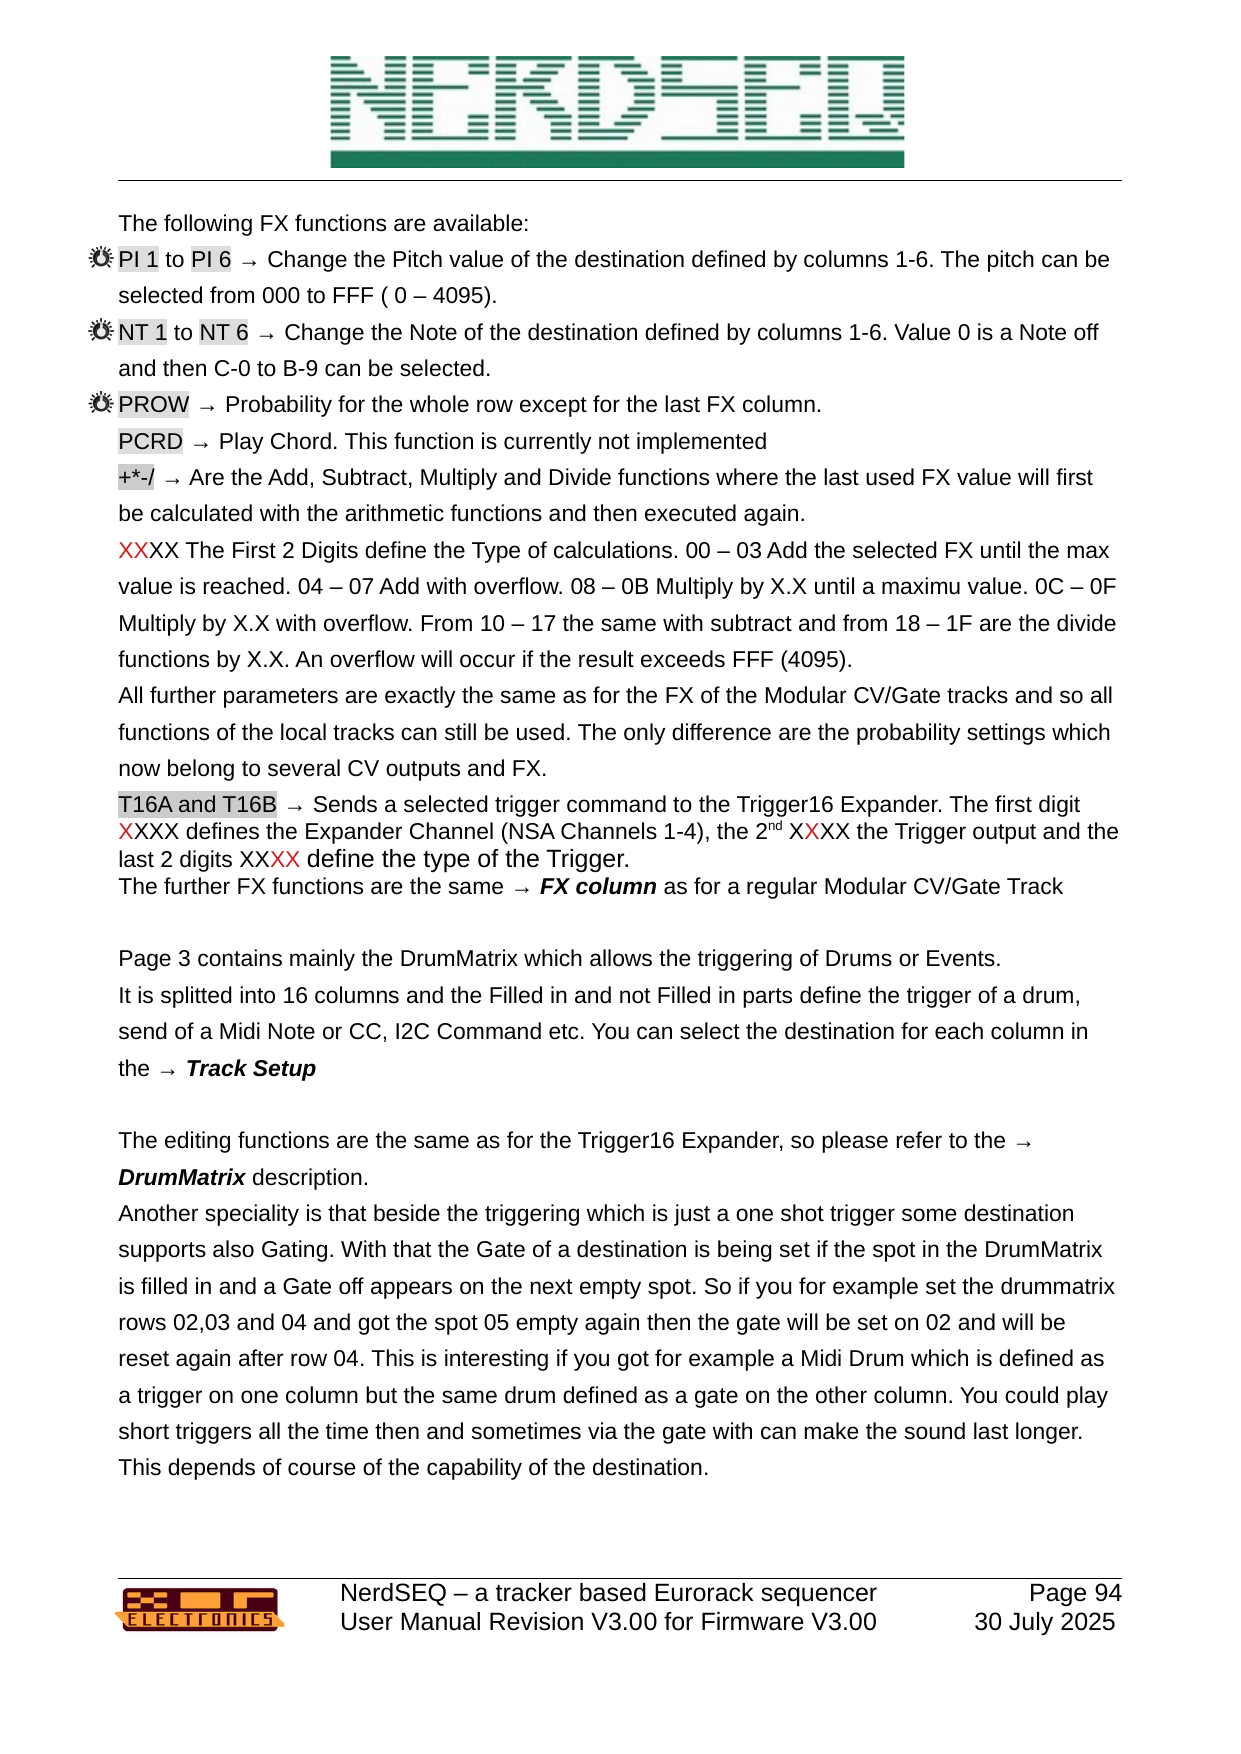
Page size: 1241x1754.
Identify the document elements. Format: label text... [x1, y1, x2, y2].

picture [88, 391, 114, 416]
text XXXX The First 2 Digits define the Type of calculations. 00 – 03 Add the selected FX until the max value is reached. 04 – 07 Add with overflow. 08 – 0B Multiply by X.X until a maximu value. 0C – 0F Multiply by X.X with overflow. From 10 – 17 the same with subtract and from 18 – 1F are the divide functions by X.X. An overflow will occur if the result exceeds FFF (4095). [118, 537, 1122, 672]
picture [115, 1584, 285, 1634]
text PI 1 to PI 6 → Change the Pitch value of the destination defined by columns 1-6. The pitch can be selected from 000 to FFF ( 0 – 4095). [118, 246, 1122, 309]
picture [330, 56, 905, 168]
text Another speciality is that beside the triggering which is just a one shot trigger some destination supports also Gating. With that the Gate of a destination is being set if the spot in the DrumMatrix is filled in and a Gate off appears on the next empty spot. So if you for example set the drummatrix rows 02,03 and 04 and got the spot 05 empty again then the gate will be set on 02 and will be reset again after row 04. This is interesting if you got for example a Midi Drum which is defined as a trigger on one column but the same drum defined as a gate on the other column. You could play short triggers all the time then and sometimes via the gate with can make the sound last longer. This depends of course of the capability of the destination. [118, 1200, 1122, 1481]
text PCRD → Play Chord. This function is currently not implemented [118, 428, 1122, 454]
picture [88, 318, 114, 344]
text The following FX functions are available: [118, 209, 1122, 236]
text All further parameters are exactly the same as for the FX of the Modular CV/Gate tracks and so all functions of the local tracks can still be used. The only difference are the probability settings which now belong to several CV outputs and FX. [118, 682, 1122, 781]
text NT 1 to NT 6 → Change the Note of the destination defined by columns 1-6. Value 0 is a Note off and then C-0 to B-9 can be selected. [118, 319, 1122, 381]
text PROW → Probability for the whole row except for the last FX column. [118, 391, 1122, 418]
text The editing functions are the same as for the Trigger16 Expander, so please refer to the → DrumMatrix description. [118, 1127, 1122, 1190]
text The further FX functions are the same → FX column as for a regular Modular CV/Gate Track [118, 873, 1122, 899]
text Page 3 contains mainly the DrumMatrix which allows the triggering of Drums or Events. It is splitted into 16 columns and the Filled in and not Filled in parts define the trigger of a drum, send of a Midi Note or CC, I2C Command etc. You can select the destination for each column in the → Track Setup [118, 945, 1122, 1081]
text +*-/ → Are the Add, Subtract, Multiply and Divide functions where the last used FX value will first be calculated with the arithmetic functions and then executed again. [118, 464, 1122, 527]
text T16A and T16B → Sends a selected trigger command to the Trigger16 Expander. The first digit XXXX defines the Expander Channel (NSA Channels 1-4), the 2nd XXXX the Trigger output and the last 2 digits XXXX define the type of the Trigger. [118, 791, 1122, 873]
picture [88, 246, 114, 271]
